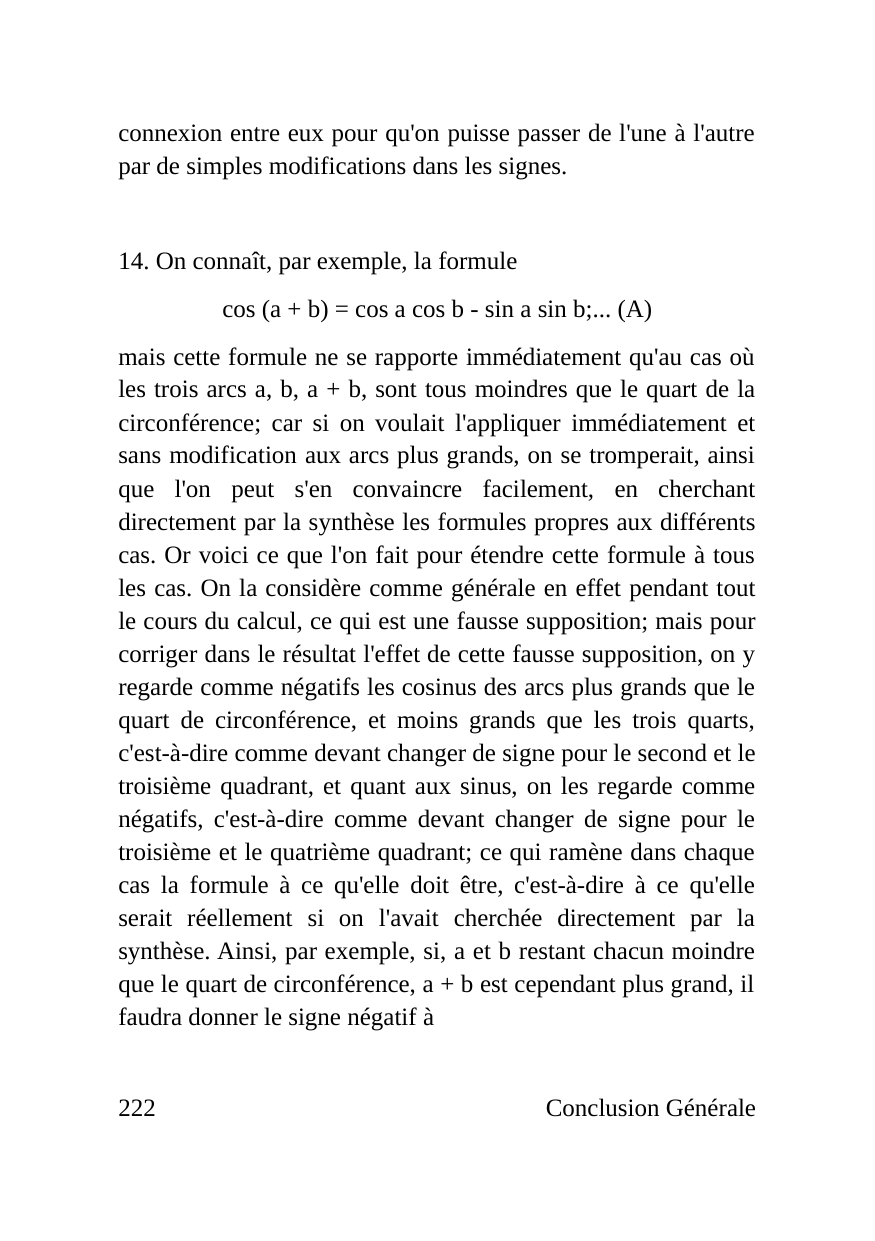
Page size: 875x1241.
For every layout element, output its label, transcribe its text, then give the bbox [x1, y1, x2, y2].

text 14. On connaît, par exemple, la formule [118, 246, 756, 275]
text connexion entre eux pour qu'on puisse passer de l'une à l'autre par de simples modifications dans les signes. [118, 118, 756, 180]
text cos (a + b) = cos a cos b - sin a sin b;... (A) [118, 294, 756, 323]
text mais cette formule ne se rapporte immédiatement qu'au cas où les trois arcs a, b, a + b, sont tous moindres que le quart de la circonférence; car si on voulait l'appliquer immédiatement et sans modification aux arcs plus grands, on se tromperait, ainsi que l'on peut s'en convaincre facilement, en cherchant directement par la synthèse les formules propres aux différents cas. Or voici ce que l'on fait pour étendre cette formule à tous les cas. On la considère comme générale en effet pendant tout le cours du calcul, ce qui est une fausse supposition; mais pour corriger dans le résultat l'effet de cette fausse supposition, on y regarde comme négatifs les cosinus des arcs plus grands que le quart de circonférence, et moins grands que les trois quarts, c'est-à-dire comme devant changer de signe pour le second et le troisième quadrant, et quant aux sinus, on les regarde comme négatifs, c'est-à-dire comme devant changer de signe pour le troisième et le quatrième quadrant; ce qui ramène dans chaque cas la formule à ce qu'elle doit être, c'est-à-dire à ce qu'elle serait réellement si on l'avait cherchée directement par la synthèse. Ainsi, par exemple, si, a et b restant chacun moindre que le quart de circonférence, a + b est cependant plus grand, il faudra donner le signe négatif à [118, 342, 756, 1031]
